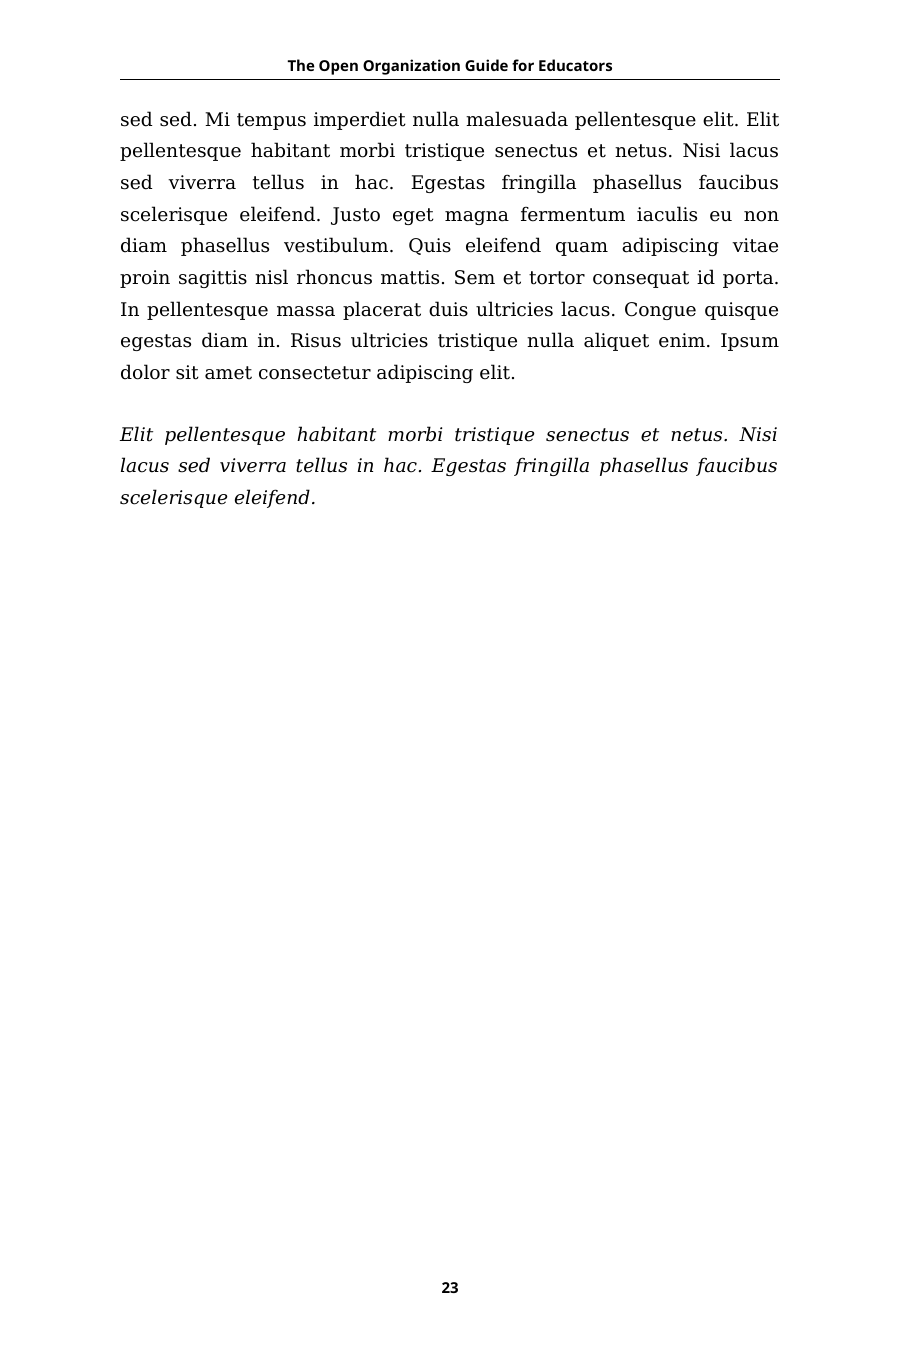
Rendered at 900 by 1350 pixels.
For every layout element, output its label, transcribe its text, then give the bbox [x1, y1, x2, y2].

text Elit pellentesque habitant morbi tristique senectus et netus. Nisi lacus sed viverra tellus in hac. Egestas fringilla phasellus faucibus scelerisque eleifend. [120, 424, 780, 509]
text sed sed. Mi tempus imperdiet nulla malesuada pellentesque elit. Elit pellentesque habitant morbi tristique senectus et netus. Nisi lacus sed viverra tellus in hac. Egestas fringilla phasellus faucibus scelerisque eleifend. Justo eget magna fermentum iaculis eu non diam phasellus vestibulum. Quis eleifend quam adipiscing vitae proin sagittis nisl rhoncus mattis. Sem et tortor consequat id porta. In pellentesque massa placerat duis ultricies lacus. Congue quisque egestas diam in. Risus ultricies tristique nulla aliquet enim. Ipsum dolor sit amet consectetur adipiscing elit. [120, 109, 780, 384]
